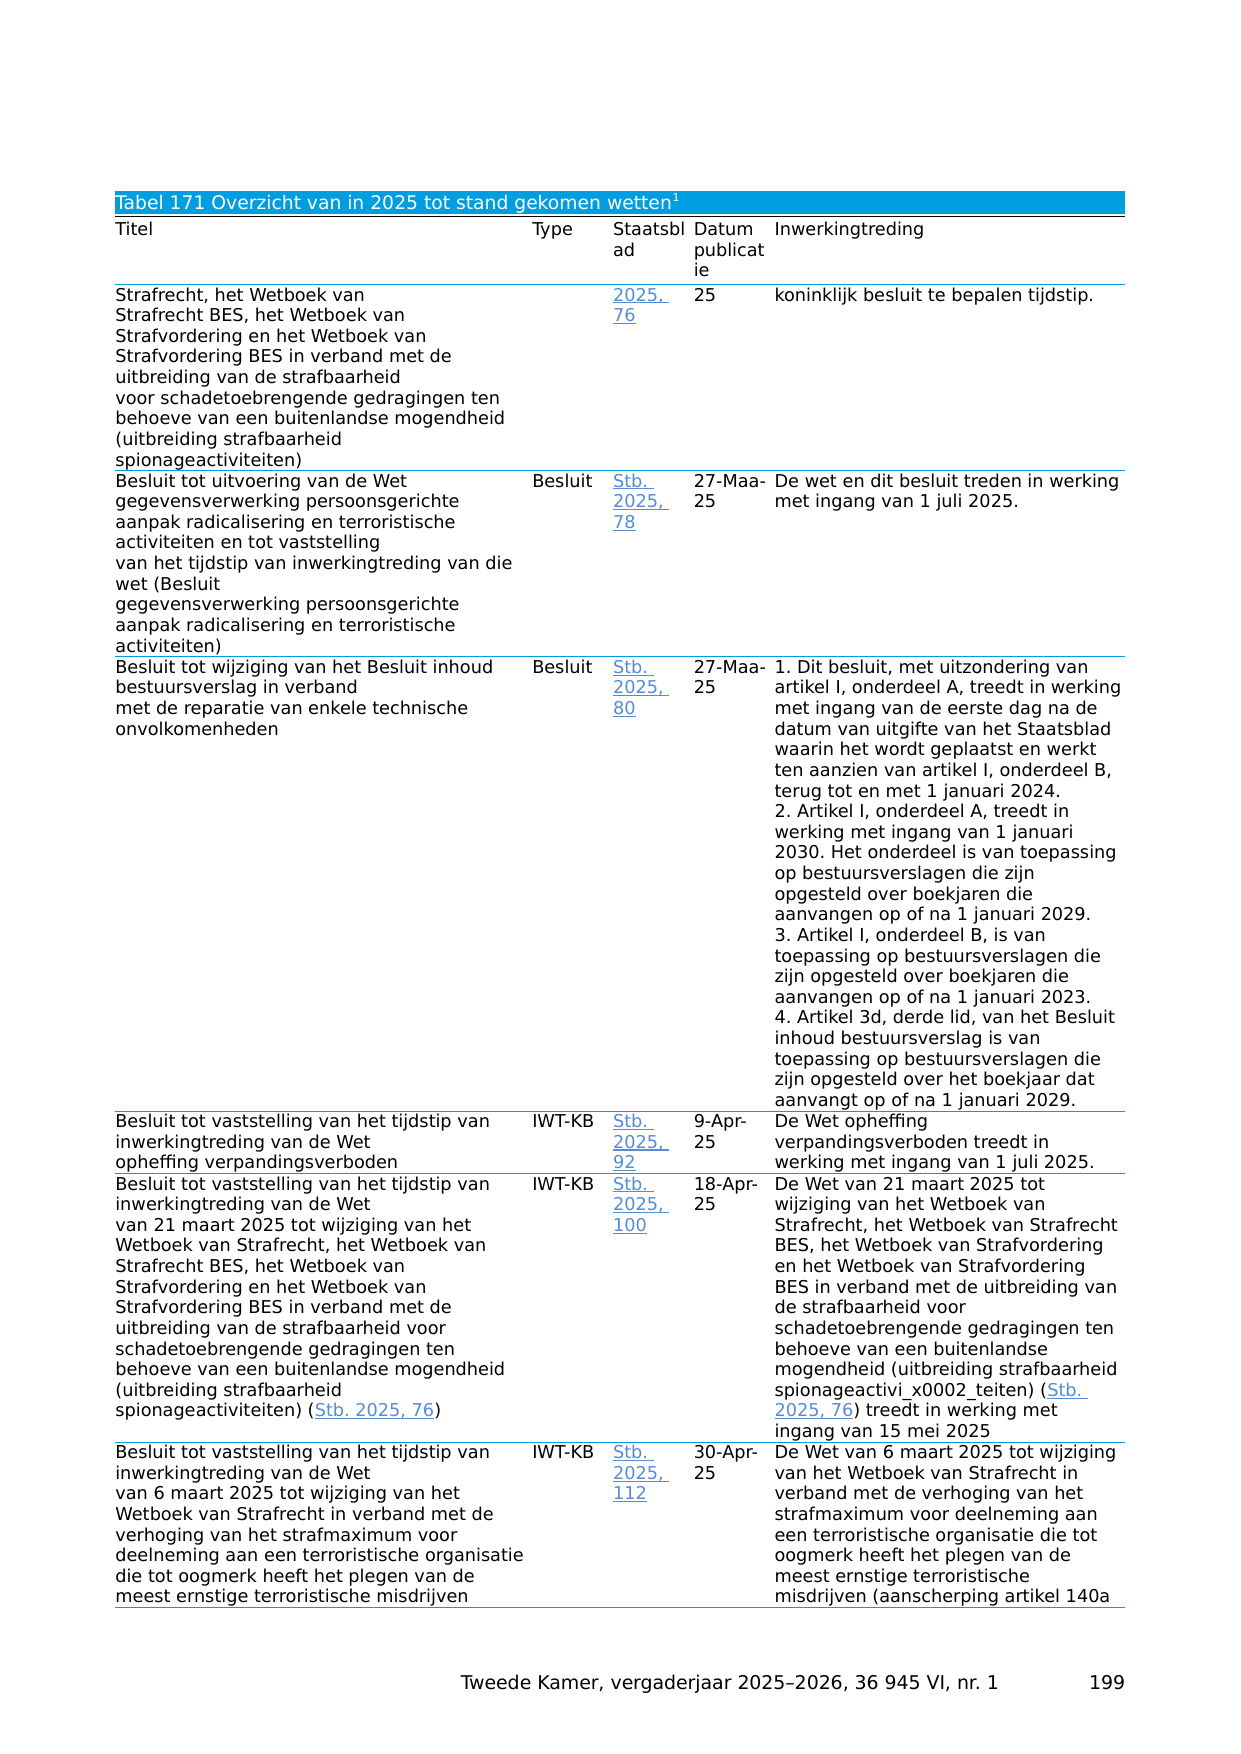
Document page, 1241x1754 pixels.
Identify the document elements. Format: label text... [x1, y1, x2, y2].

table_cell De Wet van 21 maart 2025 tot wijziging van het Wetboek van Strafrecht, het Wetboek van Strafrecht BES, het Wetboek van Strafvordering en het Wetboek van Strafvordering BES in verband met de uitbreiding van de strafbaarheid voor schadetoebrengende gedragingen ten behoeve van een buitenlandse mogendheid (uitbreiding strafbaarheid spionageactivi_x0002_teiten) (Stb. 2025, 76) treedt in werking met ingang van 15 mei 2025 [771, 1174, 1125, 1442]
table_cell Besluit tot vaststelling van het tijdstip van inwerkingtreding van de Wet van 6 maart 2025 tot wijziging van het Wetboek van Strafrecht in verband met de verhoging van het strafmaximum voor deelneming aan een terroristische organisatie die tot oogmerk heeft het plegen van de meest ernstige terroristische misdrijven [115, 1443, 529, 1607]
table_cell Besluit tot vaststelling van het tijdstip van inwerkingtreding van de Wet van 21 maart 2025 tot wijziging van het Wetboek van Strafrecht, het Wetboek van Strafrecht BES, het Wetboek van Strafvordering en het Wetboek van Strafvordering BES in verband met de uitbreiding van de strafbaarheid voor schadetoebrengende gedragingen ten behoeve van een buitenlandse mogendheid (uitbreiding strafbaarheid spionageactiviteiten) (Stb. 2025, 76) [115, 1174, 529, 1442]
table_cell Stb. 2025, 92 [610, 1112, 691, 1173]
table_cell 18-Apr-25 [691, 1174, 771, 1442]
table_cell Staatsblad [610, 217, 691, 284]
table_cell 2025, 76 [610, 285, 691, 470]
table_cell Stb. 2025, 112 [610, 1443, 691, 1607]
table_cell 1. Dit besluit, met uitzondering van artikel I, onderdeel A, treedt in werking met ingang van de eerste dag na de datum van uitgifte van het Staatsblad waarin het wordt geplaatst en werkt ten aanzien van artikel I, onderdeel B, terug tot en met 1 januari 2024. 2. Artikel I, onderdeel A, treedt in werking met ingang van 1 januari 2030. Het onderdeel is van toepassing op bestuursverslagen die zijn opgesteld over boekjaren die aanvangen op of na 1 januari 2029. 3. Artikel I, onderdeel B, is van toepassing op bestuursverslagen die zijn opgesteld over boekjaren die aanvangen op of na 1 januari 2023. 4. Artikel 3d, derde lid, van het Besluit inhoud bestuursverslag is van toepassing op bestuursverslagen die zijn opgesteld over het boekjaar dat aanvangt op of na 1 januari 2029. [771, 657, 1125, 1111]
table_cell IWT-KB [529, 1443, 610, 1607]
table_cell Type [529, 217, 610, 284]
table_cell Datum publicatie [691, 217, 771, 284]
table_cell Besluit tot vaststelling van het tijdstip van inwerkingtreding van de Wet opheffing verpandingsverboden [115, 1112, 529, 1173]
table_cell Stb. 2025, 80 [610, 657, 691, 1111]
table_cell Besluit [529, 471, 610, 656]
table_cell IWT-KB [529, 1174, 610, 1442]
table_cell De wet en dit besluit treden in werking met ingang van 1 juli 2025. [771, 471, 1125, 656]
table_cell Besluit tot wijziging van het Besluit inhoud bestuursverslag in verband met de reparatie van enkele technische onvolkomenheden [115, 657, 529, 1111]
table_cell 27-Maa-25 [691, 657, 771, 1111]
table_cell De Wet opheffing verpandingsverboden treedt in werking met ingang van 1 juli 2025. [771, 1112, 1125, 1173]
table_cell Stb. 2025, 100 [610, 1174, 691, 1442]
table_cell Besluit tot uitvoering van de Wet gegevensverwerking persoonsgerichte aanpak radicalisering en terroristische activiteiten en tot vaststelling van het tijdstip van inwerkingtreding van die wet (Besluit gegevensverwerking persoonsgerichte aanpak radicalisering en terroristische activiteiten) [115, 471, 529, 656]
table_cell Stb. 2025, 78 [610, 471, 691, 656]
table_cell Inwerkingtreding [771, 217, 1125, 284]
table_cell koninklijk besluit te bepalen tijdstip. [771, 285, 1125, 470]
table_cell 27-Maa-25 [691, 471, 771, 656]
table_cell [529, 285, 610, 470]
table_cell De Wet van 6 maart 2025 tot wijziging van het Wetboek van Strafrecht in verband met de verhoging van het strafmaximum voor deelneming aan een terroristische organisatie die tot oogmerk heeft het plegen van de meest ernstige terroristische misdrijven (aanscherping artikel 140a [771, 1443, 1125, 1607]
table_cell 30-Apr-25 [691, 1443, 771, 1607]
table_cell Besluit [529, 657, 610, 1111]
table_cell Strafrecht, het Wetboek van Strafrecht BES, het Wetboek van Strafvordering en het Wetboek van Strafvordering BES in verband met de uitbreiding van de strafbaarheid voor schadetoebrengende gedragingen ten behoeve van een buitenlandse mogendheid (uitbreiding strafbaarheid spionageactiviteiten) [115, 285, 529, 470]
table_cell 25 [691, 285, 771, 470]
table_cell IWT-KB [529, 1112, 610, 1173]
table_cell 9-Apr-25 [691, 1112, 771, 1173]
table_cell Titel [115, 217, 529, 284]
